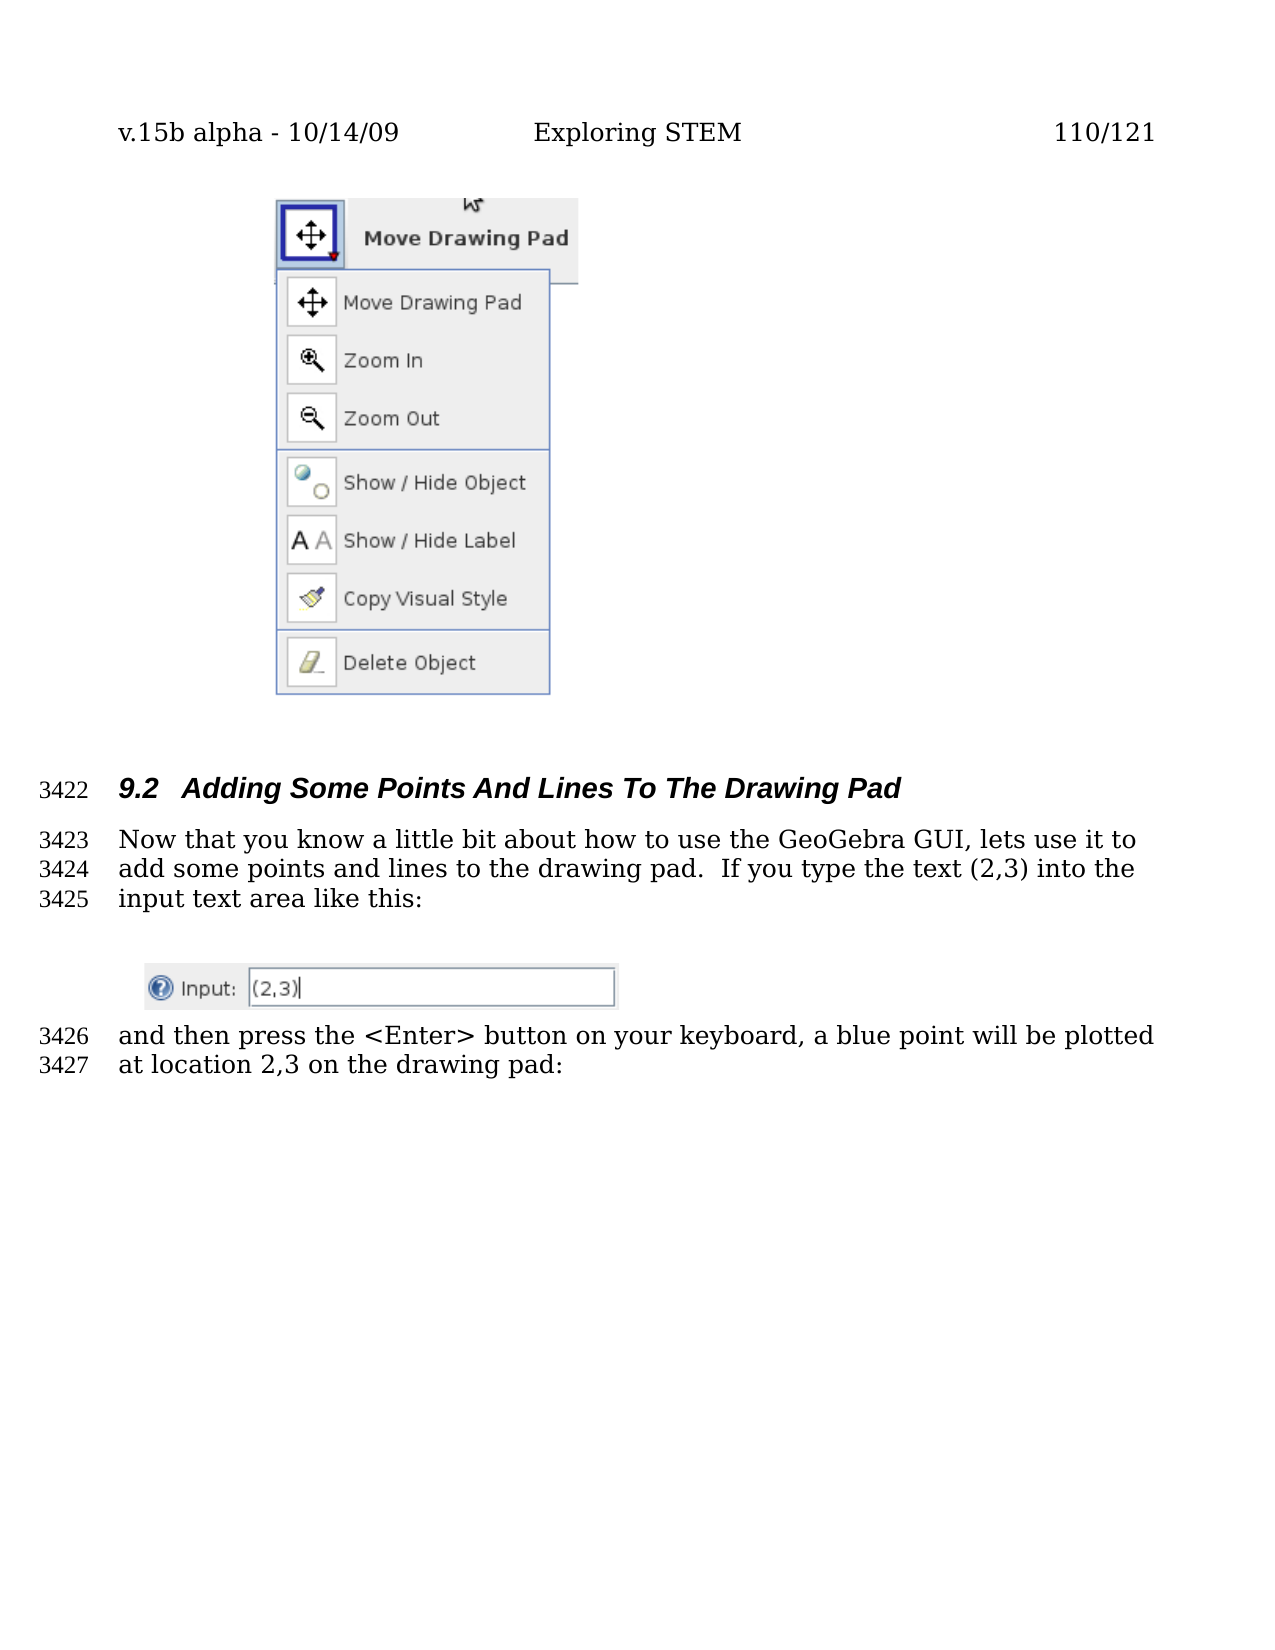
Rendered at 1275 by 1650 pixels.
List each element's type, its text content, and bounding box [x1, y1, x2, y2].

text Now that you know a little bit about how to use the GeoGebra GUI, lets use it to add some points and lines to the drawing pad. If you type the text (2,3) into the input text area like this: [118, 825, 1157, 913]
picture [144, 963, 620, 1010]
text and then press the <Enter> button on your keyboard, a blue point will be plotted at location 2,3 on the drawing pad: [118, 1021, 1157, 1079]
subtitle Adding Some Points And Lines To The Drawing Pad [118, 771, 1157, 804]
picture [273, 198, 579, 703]
